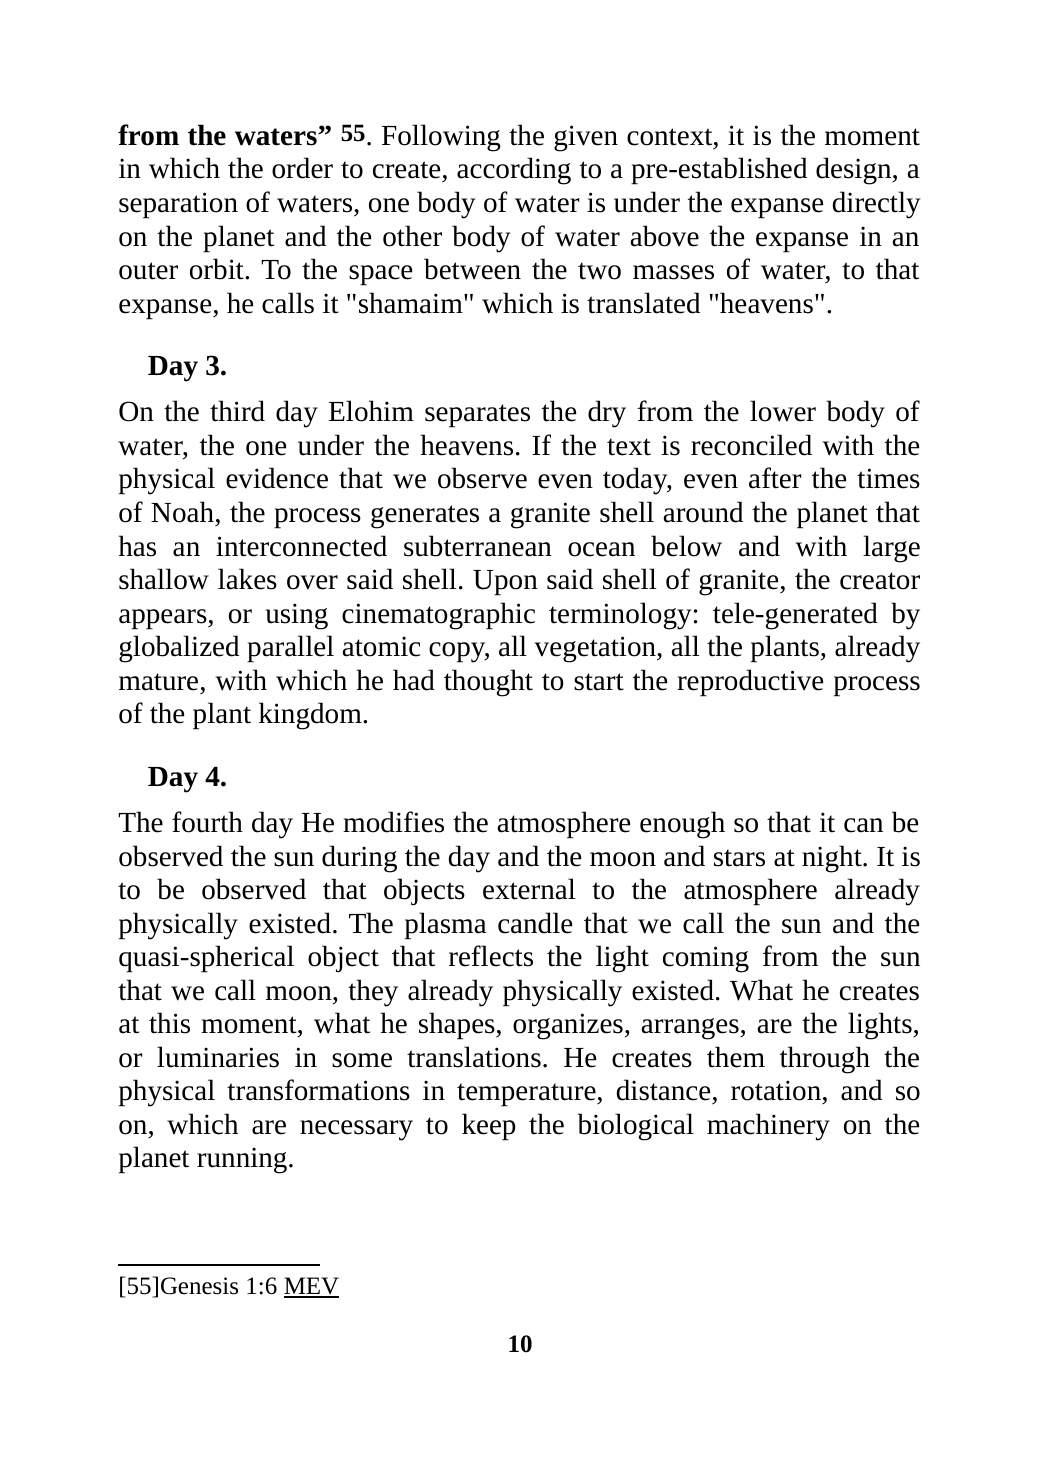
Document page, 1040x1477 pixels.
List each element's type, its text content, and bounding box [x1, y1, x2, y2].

text from the waters” . Following the given context, it is the moment in which the order to create, according to a pre-established design, a separation of waters, one body of water is under the expanse directly on the planet and the other body of water above the expanse in an outer orbit. To the space between the two masses of water, to that expanse, he calls it "shamaim" which is translated "heavens". [118, 118, 921, 319]
subtitle Day 3. [148, 348, 921, 382]
text Genesis 1:6 MEV [118, 1271, 921, 1300]
text On the third day Elohim separates the dry from the lower body of water, the one under the heavens. If the text is reconciled with the physical evidence that we observe even today, even after the times of Noah, the process generates a granite shell around the planet that has an interconnected subterranean ocean below and with large shallow lakes over said shell. Upon said shell of granite, the creator appears, or using cinematographic terminology: tele-generated by globalized parallel atomic copy, all vegetation, all the plants, already mature, with which he had thought to start the reproductive process of the plant kingdom. [118, 394, 921, 730]
text The fourth day He modifies the atmosphere enough so that it can be observed the sun during the day and the moon and stars at night. It is to be observed that objects external to the atmosphere already physically existed. The plasma candle that we call the sun and the quasi-spherical object that reflects the light coming from the sun that we call moon, they already physically existed. What he creates at this moment, what he shapes, organizes, arranges, are the lights, or luminaries in some translations. He creates them through the physical transformations in temperature, distance, rotation, and so on, which are necessary to keep the biological machinery on the planet running. [118, 805, 921, 1174]
subtitle Day 4. [148, 759, 921, 793]
